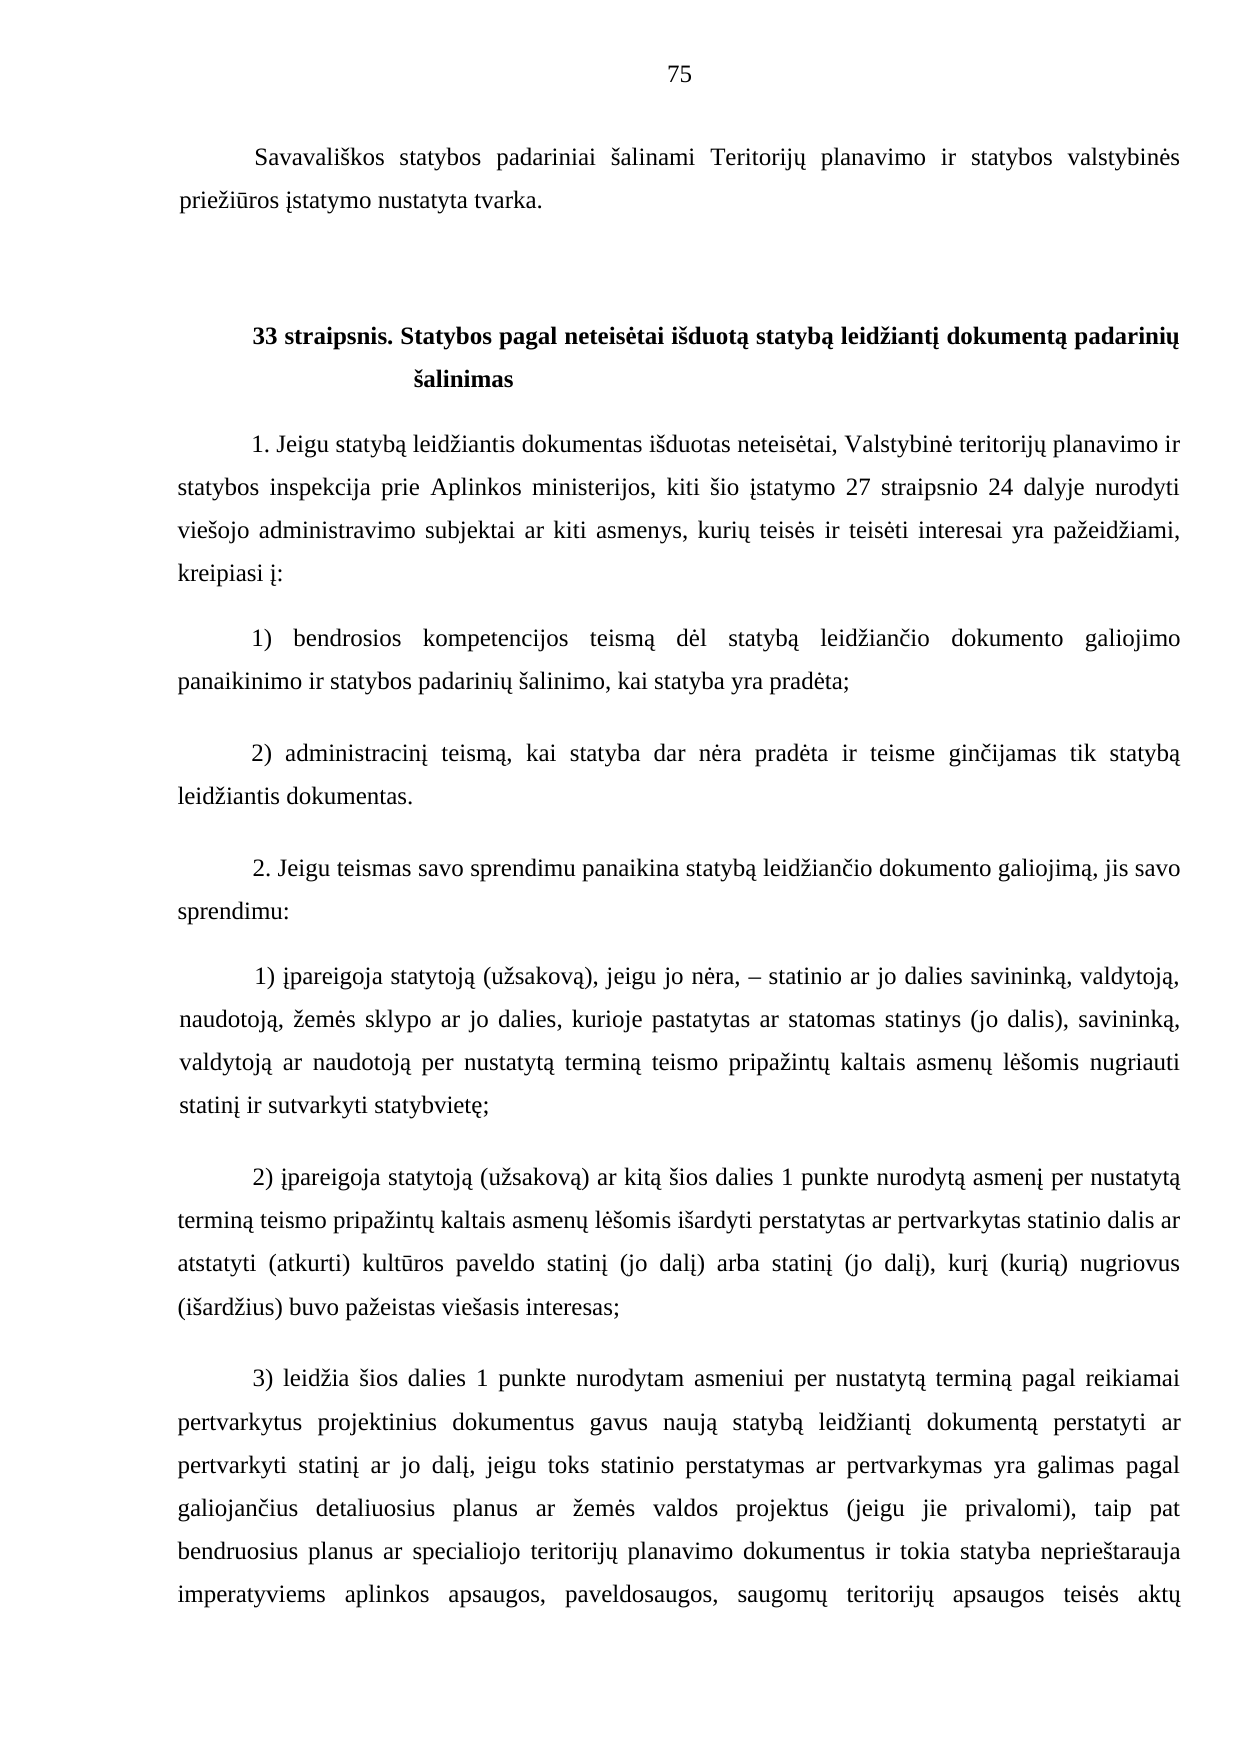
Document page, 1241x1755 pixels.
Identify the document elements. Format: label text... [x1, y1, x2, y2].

text 2) įpareigoja statytoją (užsakovą) ar kitą šios dalies 1 punkte nurodytą asmenį per nustatytą terminą teismo pripažintų kaltais asmenų lėšomis išardyti perstatytas ar pertvarkytas statinio dalis ar atstatyti (atkurti) kultūros paveldo statinį (jo dalį) arba statinį (jo dalį), kurį (kurią) nugriovus (išardžius) buvo pažeistas viešasis interesas; [177, 1162, 1181, 1320]
text 1. Jeigu statybą leidžiantis dokumentas išduotas neteisėtai, Valstybinė teritorijų planavimo ir statybos inspekcija prie Aplinkos ministerijos, kiti šio įstatymo 27 straipsnio 24 dalyje nurodyti viešojo administravimo subjektai ar kiti asmenys, kurių teisės ir teisėti interesai yra pažeidžiami, kreipiasi į: [177, 429, 1181, 587]
text 33 straipsnis. Statybos pagal neteisėtai išduotą statybą leidžiantį dokumentą padarinių šalinimas [252, 321, 1181, 393]
text Savavališkos statybos padariniai šalinami Teritorijų planavimo ir statybos valstybinės priežiūros įstatymo nustatyta tvarka. [179, 142, 1181, 213]
text 3) leidžia šios dalies 1 punkte nurodytam asmeniui per nustatytą terminą pagal reikiamai pertvarkytus projektinius dokumentus gavus naują statybą leidžiantį dokumentą perstatyti ar pertvarkyti statinį ar jo dalį, jeigu toks statinio perstatymas ar pertvarkymas yra galimas pagal galiojančius detaliuosius planus ar žemės valdos projektus (jeigu jie privalomi), taip pat bendruosius planus ar specialiojo teritorijų planavimo dokumentus ir tokia statyba neprieštarauja imperatyviems aplinkos apsaugos, paveldosaugos, saugomų teritorijų apsaugos teisės aktų [177, 1363, 1181, 1608]
text 1) įpareigoja statytoją (užsakovą), jeigu jo nėra, – statinio ar jo dalies savininką, valdytoją, naudotoją, žemės sklypo ar jo dalies, kurioje pastatytas ar statomas statinys (jo dalis), savininką, valdytoją ar naudotoją per nustatytą terminą teismo pripažintų kaltais asmenų lėšomis nugriauti statinį ir sutvarkyti statybvietę; [179, 961, 1181, 1119]
text 1) bendrosios kompetencijos teismą dėl statybą leidžiančio dokumento galiojimo panaikinimo ir statybos padarinių šalinimo, kai statyba yra pradėta; [177, 623, 1181, 695]
text 2) administracinį teismą, kai statyba dar nėra pradėta ir teisme ginčijamas tik statybą leidžiantis dokumentas. [177, 738, 1181, 810]
text 2. Jeigu teismas savo sprendimu panaikina statybą leidžiančio dokumento galiojimą, jis savo sprendimu: [177, 853, 1181, 925]
